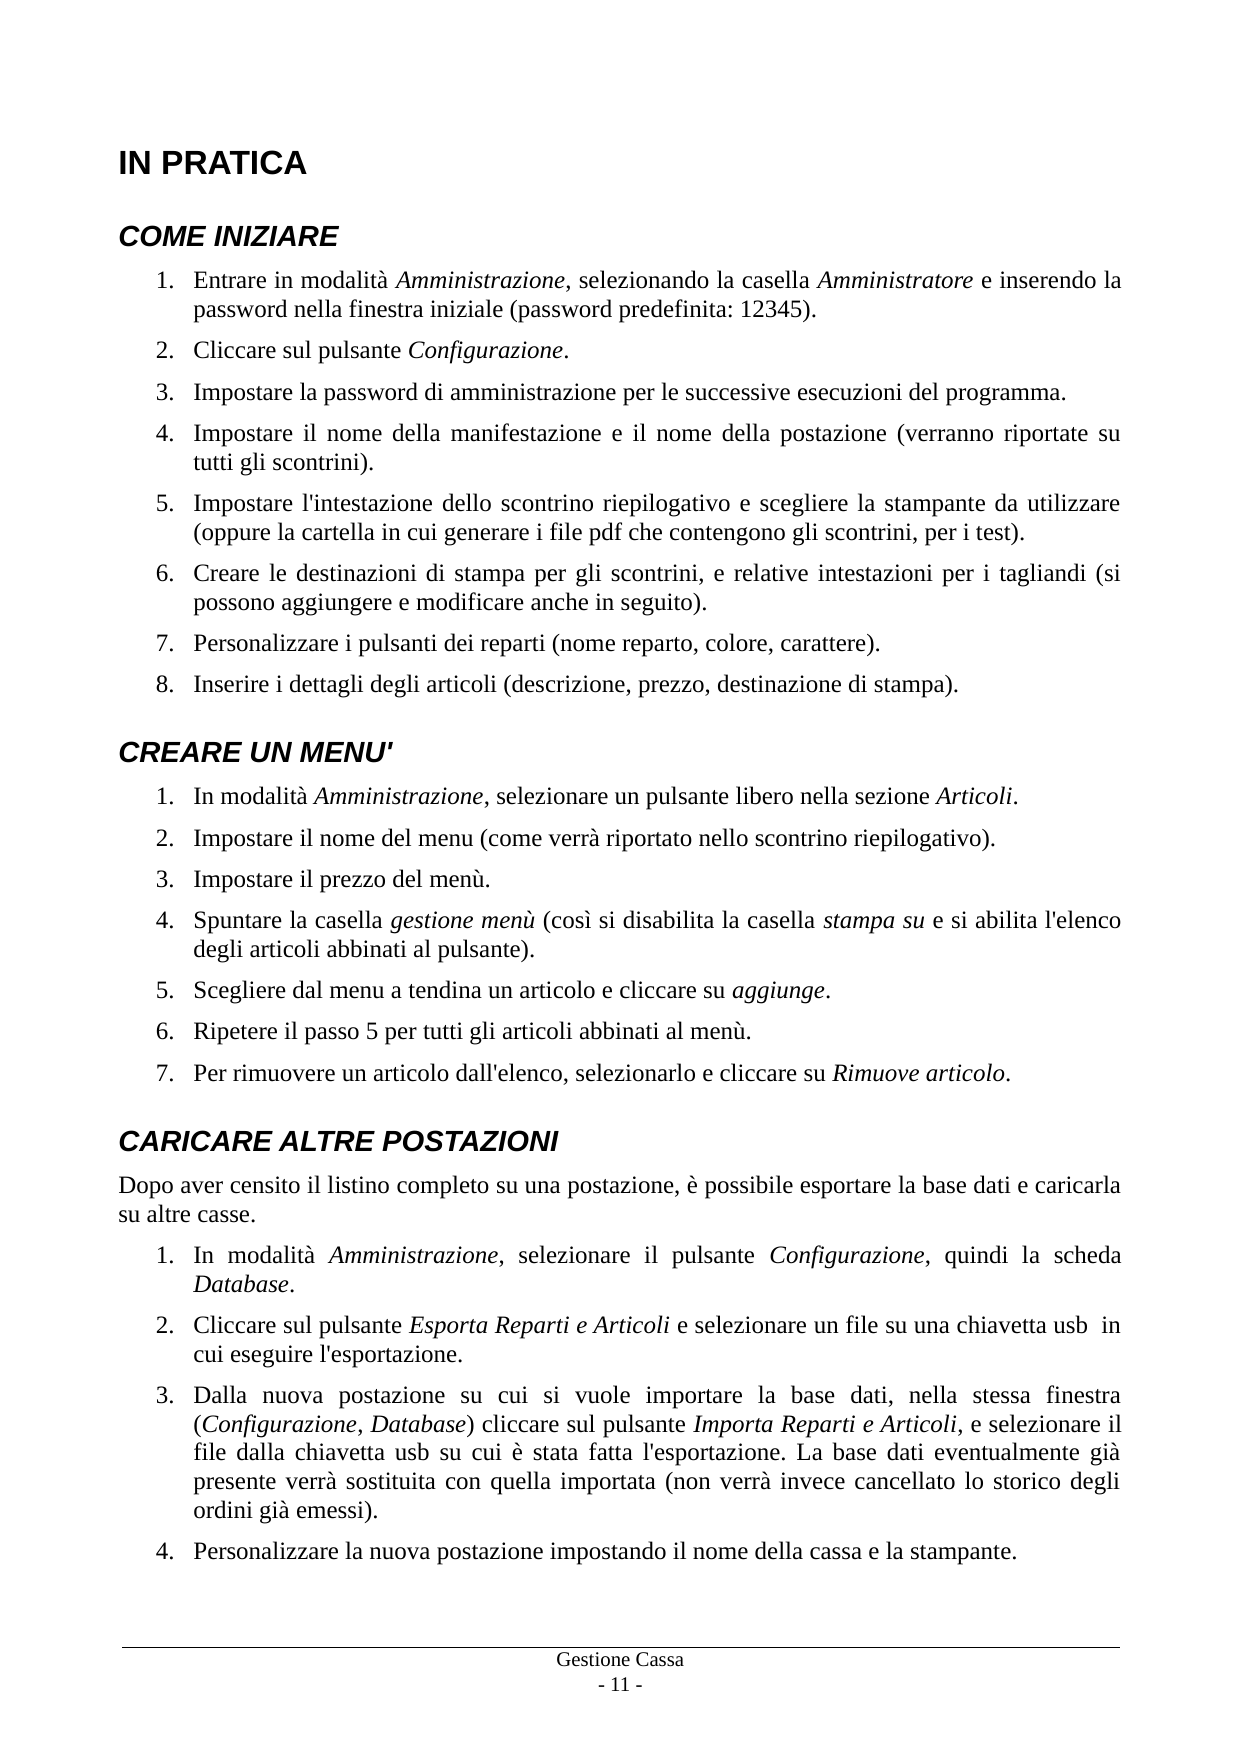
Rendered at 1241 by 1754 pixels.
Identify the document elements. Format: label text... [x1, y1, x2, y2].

list Per rimuovere un articolo dall'elenco, selezionarlo e cliccare su Rimuove articolo. [156, 1058, 1122, 1086]
list In modalità Amministrazione, selezionare il pulsante Configurazione, quindi la scheda Database. [156, 1240, 1122, 1297]
list Scegliere dal menu a tendina un articolo e cliccare su aggiunge. [156, 975, 1122, 1004]
list Impostare la password di amministrazione per le successive esecuzioni del programma. [156, 377, 1122, 405]
list Personalizzare la nuova postazione impostando il nome della cassa e la stampante. [156, 1536, 1122, 1565]
subtitle COME INIZIARE [118, 219, 1122, 253]
list Spuntare la casella gestione menù (così si disabilita la casella stampa su e si abilita l'elenco degli articoli abbinati al pulsante). [156, 905, 1122, 963]
list Impostare il nome della manifestazione e il nome della postazione (verranno riportate su tutti gli scontrini). [156, 418, 1122, 475]
subtitle IN PRATICA [118, 143, 1122, 182]
list Ripetere il passo 5 per tutti gli articoli abbinati al menù. [156, 1016, 1122, 1045]
list Impostare l'intestazione dello scontrino riepilogativo e scegliere la stampante da utilizzare (oppure la cartella in cui generare i file pdf che contengono gli scontrini, per i test). [156, 488, 1122, 545]
list In modalità Amministrazione, selezionare un pulsante libero nella sezione Articoli. [156, 781, 1122, 810]
text Dopo aver censito il listino completo su una postazione, è possibile esportare la base dati e caricarla su altre casse. [118, 1170, 1122, 1227]
list Inserire i dettagli degli articoli (descrizione, prezzo, destinazione di stampa). [156, 669, 1122, 698]
list Entrare in modalità Amministrazione, selezionando la casella Amministratore e inserendo la password nella finestra iniziale (password predefinita: 12345). [156, 265, 1122, 323]
subtitle CREARE UN MENU' [118, 735, 1122, 769]
list Cliccare sul pulsante Esporta Reparti e Articoli e selezionare un file su una chiavetta usb in cui eseguire l'esportazione. [156, 1310, 1122, 1367]
list Impostare il nome del menu (come verrà riportato nello scontrino riepilogativo). [156, 823, 1122, 851]
list Cliccare sul pulsante Configurazione. [156, 335, 1122, 364]
list Dalla nuova postazione su cui si vuole importare la base dati, nella stessa finestra (Configurazione, Database) cliccare sul pulsante Importa Reparti e Articoli, e selezionare il file dalla chiavetta usb su cui è stata fatta l'esportazione. La base dati eventualmente già presente verrà sostituita con quella importata (non verrà invece cancellato lo storico degli ordini già emessi). [156, 1380, 1122, 1524]
list Personalizzare i pulsanti dei reparti (nome reparto, colore, carattere). [156, 628, 1122, 657]
list Impostare il prezzo del menù. [156, 864, 1122, 893]
subtitle CARICARE ALTRE POSTAZIONI [118, 1124, 1122, 1157]
list Creare le destinazioni di stampa per gli scontrini, e relative intestazioni per i tagliandi (si possono aggiungere e modificare anche in seguito). [156, 558, 1122, 615]
